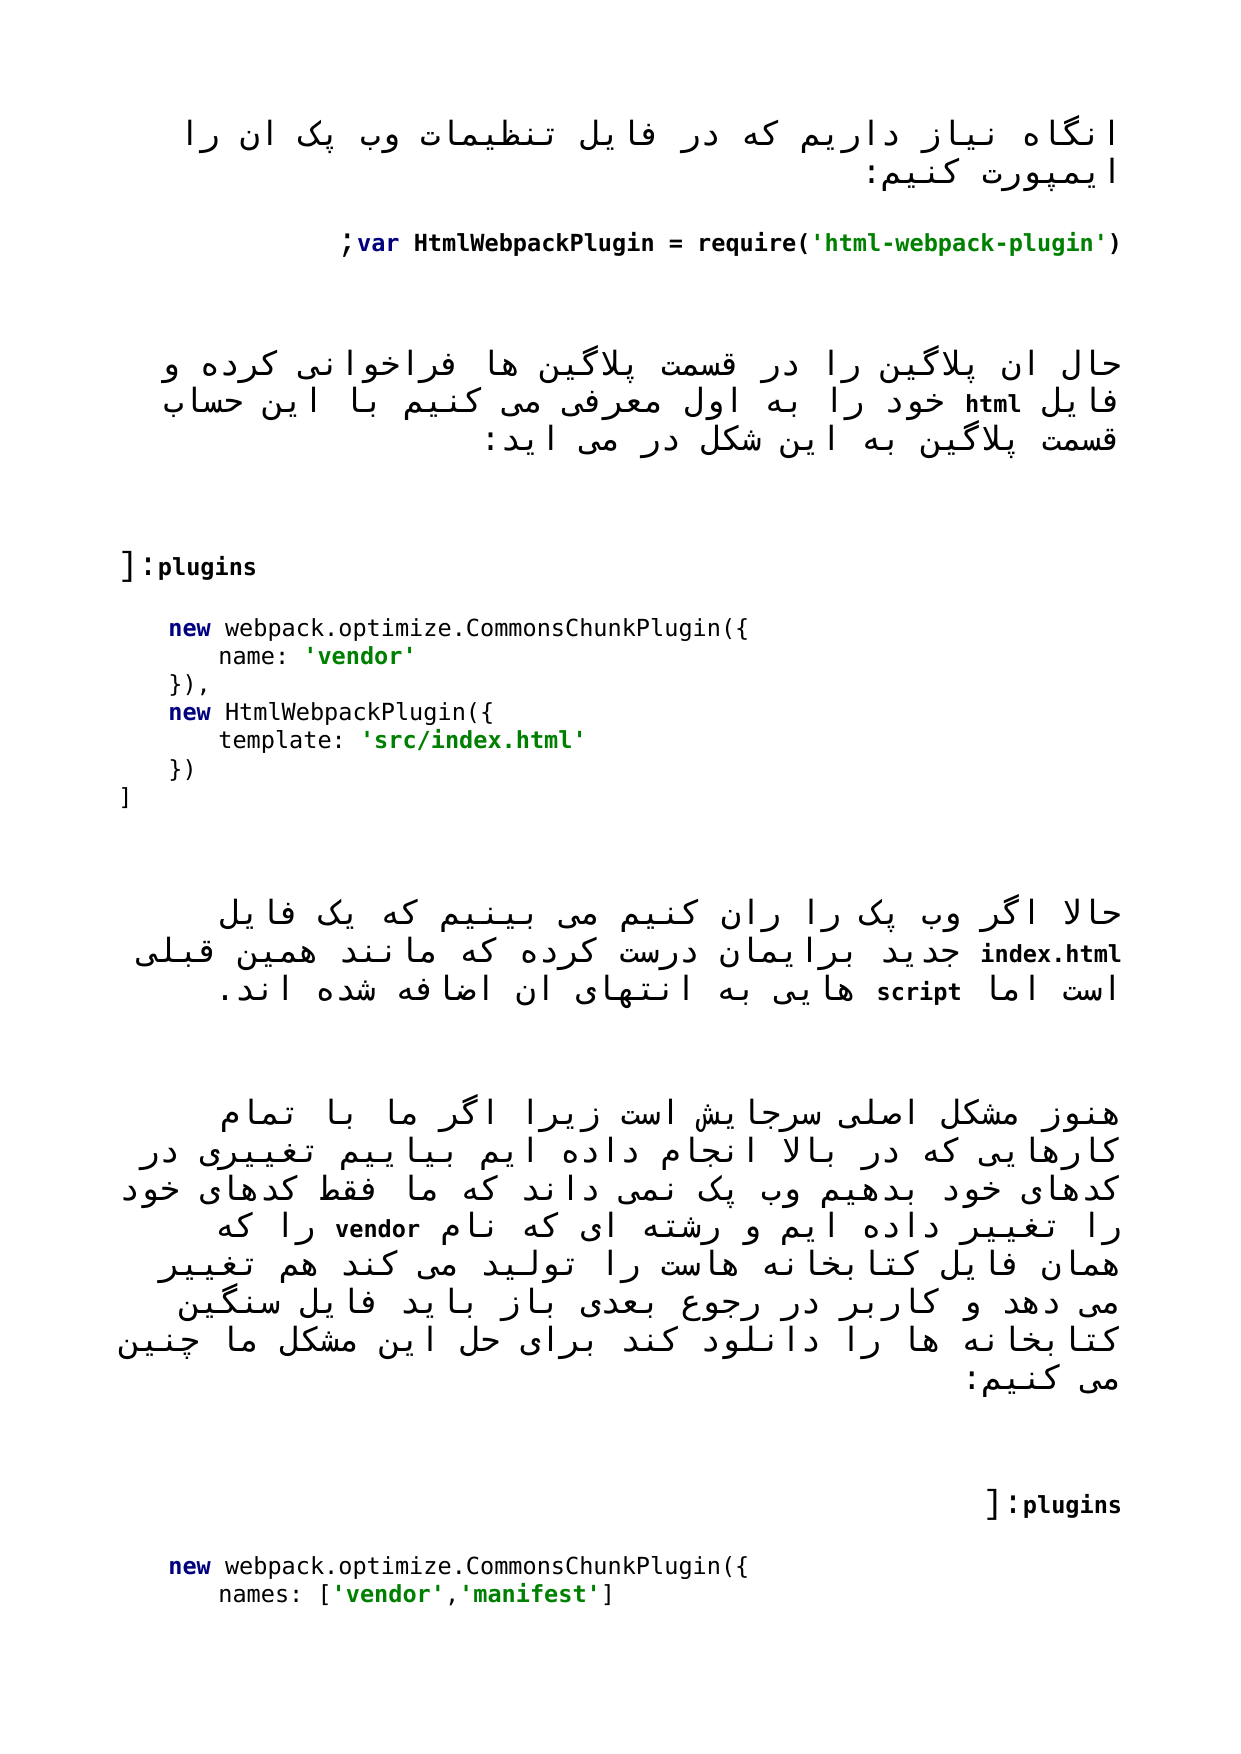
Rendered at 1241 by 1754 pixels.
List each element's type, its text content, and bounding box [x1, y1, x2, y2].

text plugins:[ [118, 1486, 1122, 1523]
text انگاه نیاز داریم که در فایل تنظیمات وب پک ان را ایمپورت کنیم: [118, 118, 1122, 194]
text }), [118, 671, 1122, 699]
text new webpack.optimize.CommonsChunkPlugin({ [118, 1553, 1122, 1581]
text هنوز مشکل اصلی سرجایش است زیرا اگر ما با تمام کارهایی که در بالا انجام داده ایم بیاییم تغییری در کدهای خود بدهیم وب پک نمی داند که ما فقط کدهای خود را تغییر داده ایم و رشته ای که نام vendor را که همان فایل کتابخانه هاست را تولید می کند هم تغییر می دهد و کاربر در رجوع بعدی باز باید فایل سنگین کتابخانه ها را دانلود کند برای حل این مشکل ما چنین می کنیم: [118, 1097, 1122, 1399]
text حال ان پلاگین را در قسمت پلاگین ها فراخوانی کرده و فایل html خود را به اول معرفی می کنیم با این حساب قسمت پلاگین به این شکل در می اید: [118, 347, 1122, 461]
text name: 'vendor' [118, 643, 1122, 671]
text حالا اگر وب پک را ران کنیم می بینیم که یک فایل index.html جدید برایمان درست کرده که مانند همین قبلی است اما script هایی به انتهای ان اضافه شده اند. [118, 897, 1122, 1010]
text ] [118, 783, 1122, 811]
text plugins:[ [118, 547, 1122, 585]
text names: ['vendor','manifest'] [118, 1581, 1122, 1609]
text template: 'src/index.html' [118, 727, 1122, 755]
text }) [118, 755, 1122, 783]
text new HtmlWebpackPlugin({ [118, 699, 1122, 727]
text new webpack.optimize.CommonsChunkPlugin({ [118, 614, 1122, 643]
text var HtmlWebpackPlugin = require('html-webpack-plugin'); [118, 223, 1122, 261]
